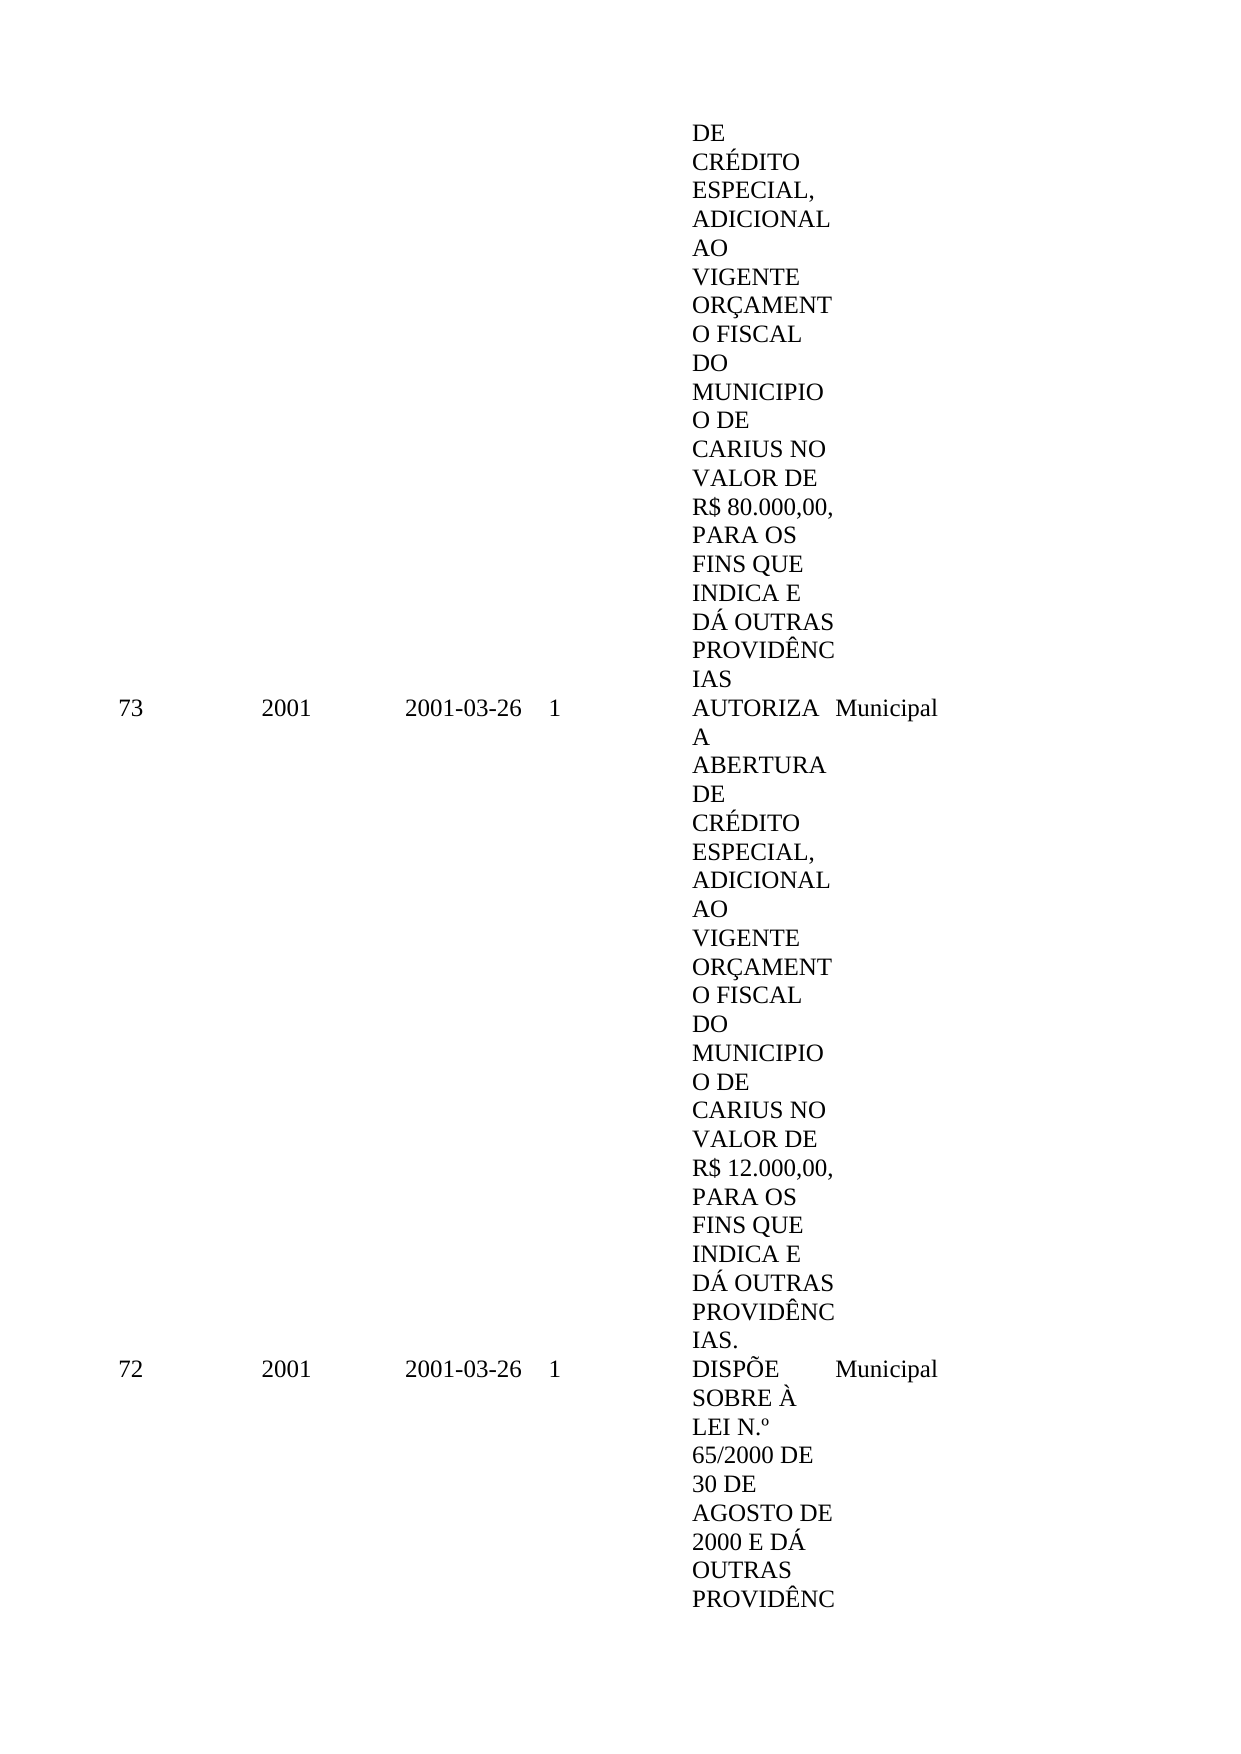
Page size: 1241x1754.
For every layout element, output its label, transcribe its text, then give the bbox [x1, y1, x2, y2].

table_cell [979, 693, 1122, 1354]
table_cell Municipal [835, 1354, 979, 1613]
table_cell [979, 118, 1122, 693]
table_cell 2001 [261, 1354, 405, 1613]
table_cell [261, 118, 405, 693]
table_cell [405, 118, 548, 693]
table_cell [979, 1354, 1122, 1613]
table_cell AUTORIZA A ABERTURA DE CRÉDITO ESPECIAL, ADICIONAL AO VIGENTE ORÇAMENTO FISCAL DO MUNICIPIOΟ DE CARIUS NO VALOR DE R$ 12.000,00, PARA OS FINS QUE INDICA E DÁ OUTRAS PROVIDÊNCIAS. [692, 693, 835, 1354]
table_cell 2001-03-26 [405, 693, 548, 1354]
table_cell DISPÕE SOBRE À LEI N.º 65/2000 DE 30 DE AGOSTO DE 2000 E DÁ OUTRAS PROVIDÊNC [692, 1354, 835, 1613]
table_cell 2001 [261, 693, 405, 1354]
table_cell [835, 118, 979, 693]
table_cell Municipal [835, 693, 979, 1354]
table_cell 1 [548, 1354, 692, 1613]
table_cell 73 [118, 693, 261, 1354]
table_cell 72 [118, 1354, 261, 1613]
table_cell 2001-03-26 [405, 1354, 548, 1613]
table_cell [118, 118, 261, 693]
table_cell [548, 118, 692, 693]
table_cell DE CRÉDITO ESPECIAL, ADICIONAL AO VIGENTE ORÇAMENTO FISCAL DO MUNICIPIOΟ DE CARIUS NO VALOR DE R$ 80.000,00, PARA OS FINS QUE INDICA E DÁ OUTRAS PROVIDÊNCIAS [692, 118, 835, 693]
table_cell 1 [548, 693, 692, 1354]
